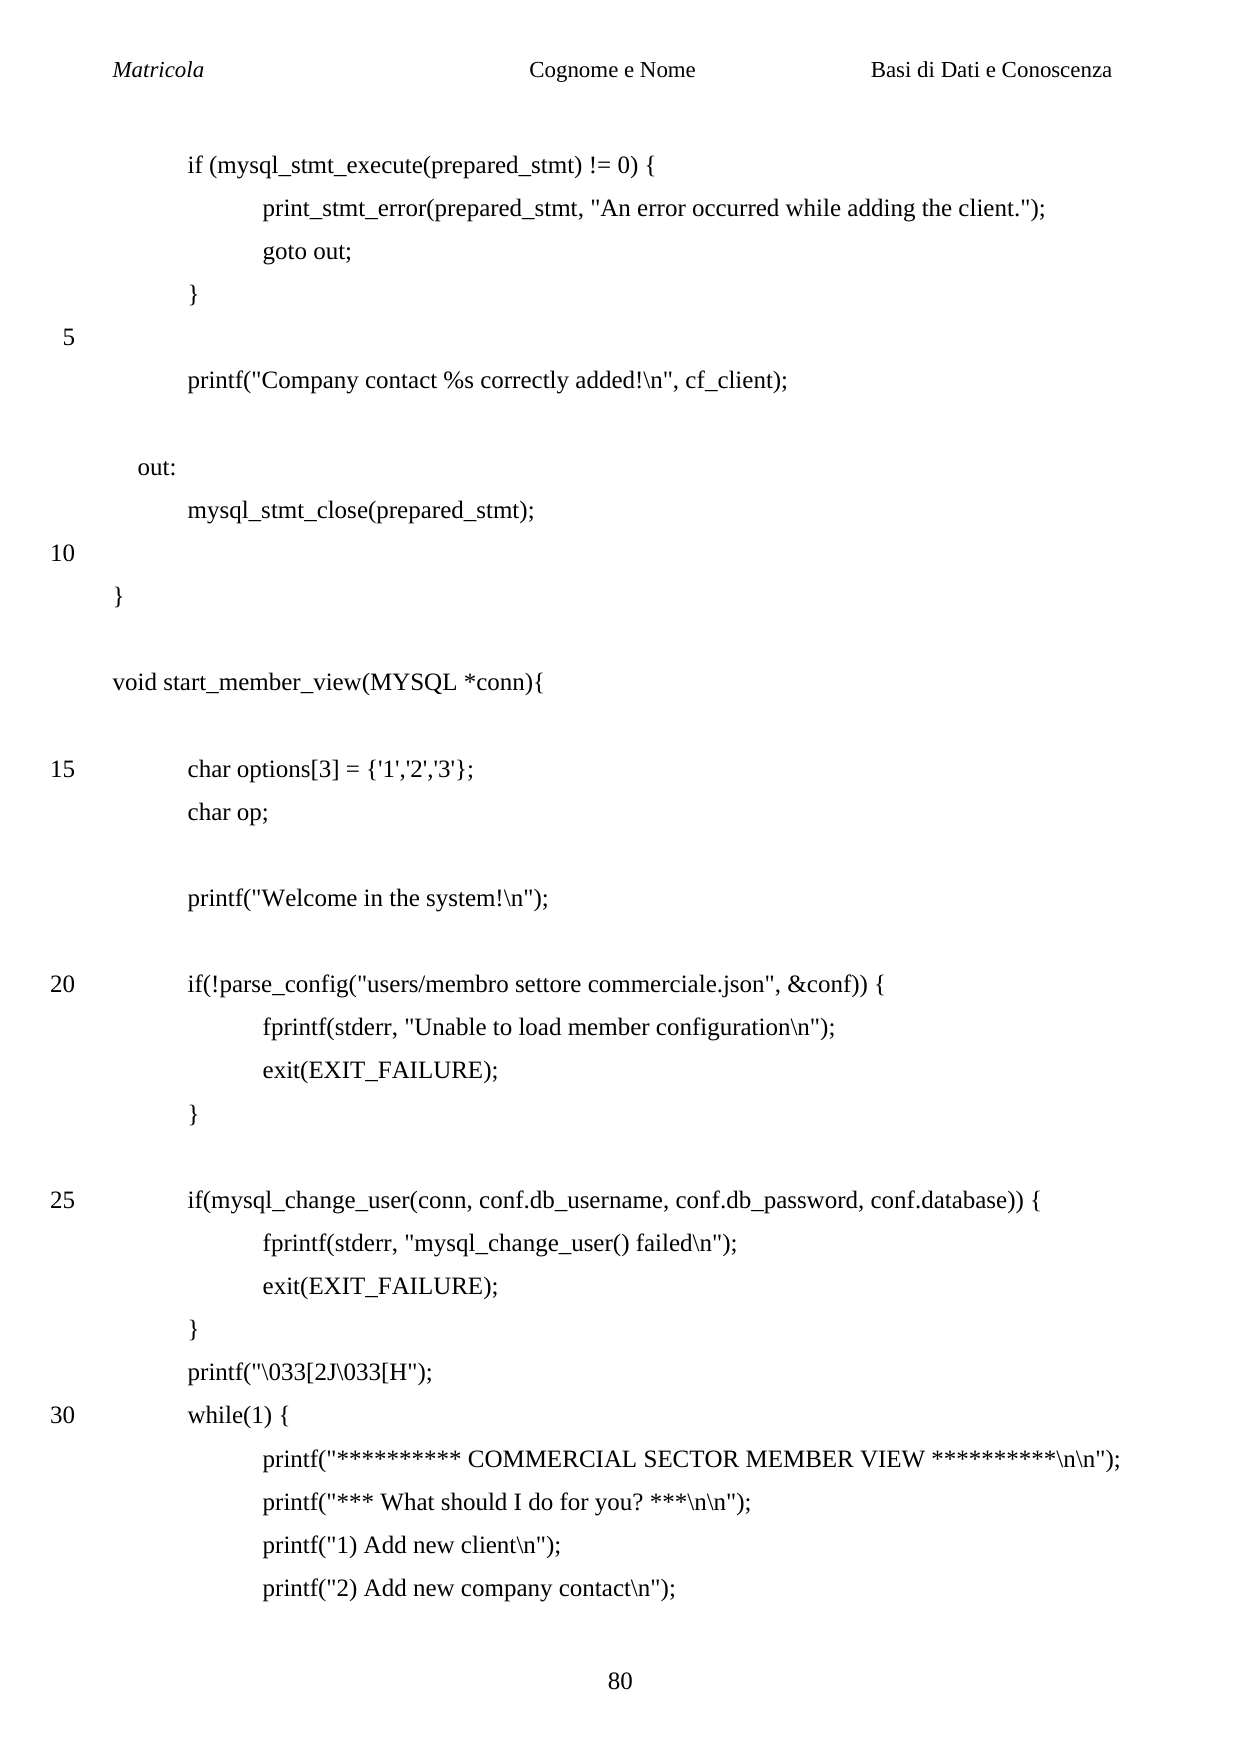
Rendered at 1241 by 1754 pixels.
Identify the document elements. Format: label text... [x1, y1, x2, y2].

text while(1) { [112, 1401, 1128, 1429]
text printf("1) Add new client\n"); [112, 1530, 1128, 1559]
text goto out; [112, 236, 1128, 265]
text exit(EXIT_FAILURE); [112, 1056, 1128, 1084]
text print_stmt_error(prepared_stmt, "An error occurred while adding the client."); [112, 193, 1128, 222]
text if (mysql_stmt_execute(prepared_stmt) != 0) { [112, 150, 1128, 179]
text mysql_stmt_close(prepared_stmt); [112, 495, 1128, 524]
text printf("*** What should I do for you? ***\n\n"); [112, 1487, 1128, 1516]
text printf("\033[2J\033[H"); [112, 1357, 1128, 1386]
text printf("Company contact %s correctly added!\n", cf_client); [112, 366, 1128, 394]
text char options[3] = {'1','2','3'}; [112, 754, 1128, 782]
text printf("Welcome in the system!\n"); [112, 883, 1128, 912]
text } [112, 581, 1128, 610]
text } [112, 279, 1128, 308]
text void start_member_view(MYSQL *conn){ [112, 667, 1128, 696]
text printf("2) Add new company contact\n"); [112, 1573, 1128, 1602]
text char op; [112, 797, 1128, 826]
text } [112, 1099, 1128, 1127]
text exit(EXIT_FAILURE); [112, 1271, 1128, 1300]
text fprintf(stderr, "mysql_change_user() failed\n"); [112, 1228, 1128, 1257]
text } [112, 1314, 1128, 1343]
text printf("********** COMMERCIAL SECTOR MEMBER VIEW **********\n\n"); [112, 1444, 1128, 1472]
text if(!parse_config("users/membro settore commerciale.json", &conf)) { [112, 969, 1128, 998]
text fprintf(stderr, "Unable to load member configuration\n"); [112, 1012, 1128, 1041]
text out: [112, 452, 1128, 481]
text if(mysql_change_user(conn, conf.db_username, conf.db_password, conf.database)) { [112, 1185, 1128, 1214]
